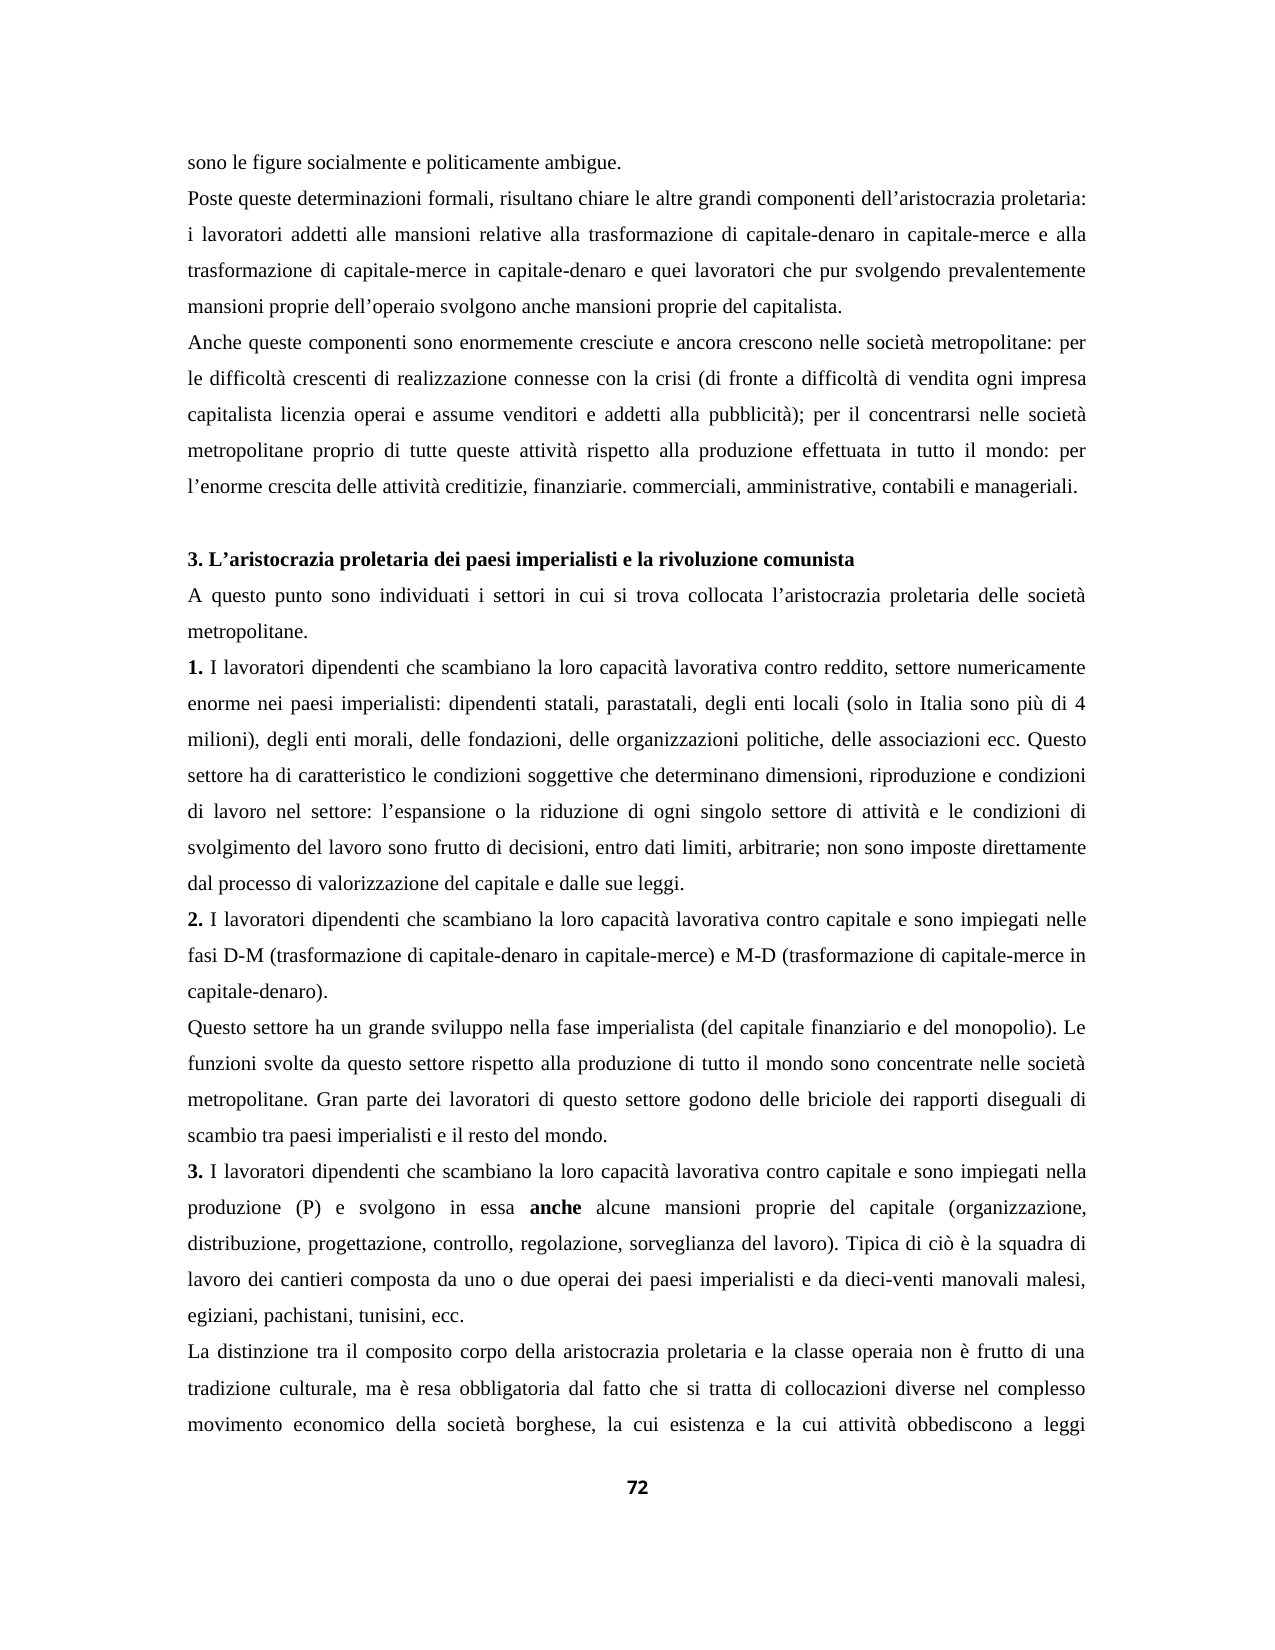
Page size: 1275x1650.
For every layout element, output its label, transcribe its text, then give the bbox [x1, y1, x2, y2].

text 1. I lavoratori dipendenti che scambiano la loro capacità lavorativa contro reddito, settore numericamente enorme nei paesi imperialisti: dipendenti statali, parastatali, degli enti locali (solo in Italia sono più di 4 milioni), degli enti morali, delle fondazioni, delle organizzazioni politiche, delle associazioni ecc. Questo settore ha di caratteristico le condizioni soggettive che determinano dimensioni, riproduzione e condizioni di lavoro nel settore: l’espansione o la riduzione di ogni singolo settore di attività e le condizioni di svolgimento del lavoro sono frutto di decisioni, entro dati limiti, arbitrarie; non sono imposte direttamente dal processo di valorizzazione del capitale e dalle sue leggi. [187, 654, 1087, 895]
text sono le figure socialmente e politicamente ambigue. [187, 150, 1087, 174]
text Poste queste determinazioni formali, risultano chiare le altre grandi componenti dell’aristocrazia proletaria: i lavoratori addetti alle mansioni relative alla trasformazione di capitale-denaro in capitale-merce e alla trasformazione di capitale-merce in capitale-denaro e quei lavoratori che pur svolgendo prevalentemente mansioni proprie dell’operaio svolgono anche mansioni proprie del capitalista. [187, 186, 1087, 318]
text 3. I lavoratori dipendenti che scambiano la loro capacità lavorativa contro capitale e sono impiegati nella produzione (P) e svolgono in essa anche alcune mansioni proprie del capitale (organizzazione, distribuzione, progettazione, controllo, regolazione, sorveglianza del lavoro). Tipica di ciò è la squadra di lavoro dei cantieri composta da uno o due operai dei paesi imperialisti e da dieci-venti manovali malesi, egiziani, pachistani, tunisini, ecc. [187, 1159, 1087, 1327]
text La distinzione tra il composito corpo della aristocrazia proletaria e la classe operaia non è frutto di una tradizione culturale, ma è resa obbligatoria dal fatto che si tratta di collocazioni diverse nel complesso movimento economico della società borghese, la cui esistenza e la cui attività obbediscono a leggi [187, 1339, 1087, 1436]
text 2. I lavoratori dipendenti che scambiano la loro capacità lavorativa contro capitale e sono impiegati nelle fasi D-M (trasformazione di capitale-denaro in capitale-merce) e M-D (trasformazione di capitale-merce in capitale-denaro). [187, 907, 1087, 1003]
text Anche queste componenti sono enormemente cresciute e ancora crescono nelle società metropolitane: per le difficoltà crescenti di realizzazione connesse con la crisi (di fronte a difficoltà di vendita ogni impresa capitalista licenzia operai e assume venditori e addetti alla pubblicità); per il concentrarsi nelle società metropolitane proprio di tutte queste attività rispetto alla produzione effettuata in tutto il mondo: per l’enorme crescita delle attività creditizie, finanziarie. commerciali, amministrative, contabili e manageriali. [187, 330, 1087, 498]
text Questo settore ha un grande sviluppo nella fase imperialista (del capitale finanziario e del monopolio). Le funzioni svolte da questo settore rispetto alla produzione di tutto il mondo sono concentrate nelle società metropolitane. Gran parte dei lavoratori di questo settore godono delle briciole dei rapporti diseguali di scambio tra paesi imperialisti e il resto del mondo. [187, 1015, 1087, 1147]
text 3. L’aristocrazia proletaria dei paesi imperialisti e la rivoluzione comunista [187, 546, 1087, 571]
text A questo punto sono individuati i settori in cui si trova collocata l’aristocrazia proletaria delle società metropolitane. [187, 582, 1087, 643]
